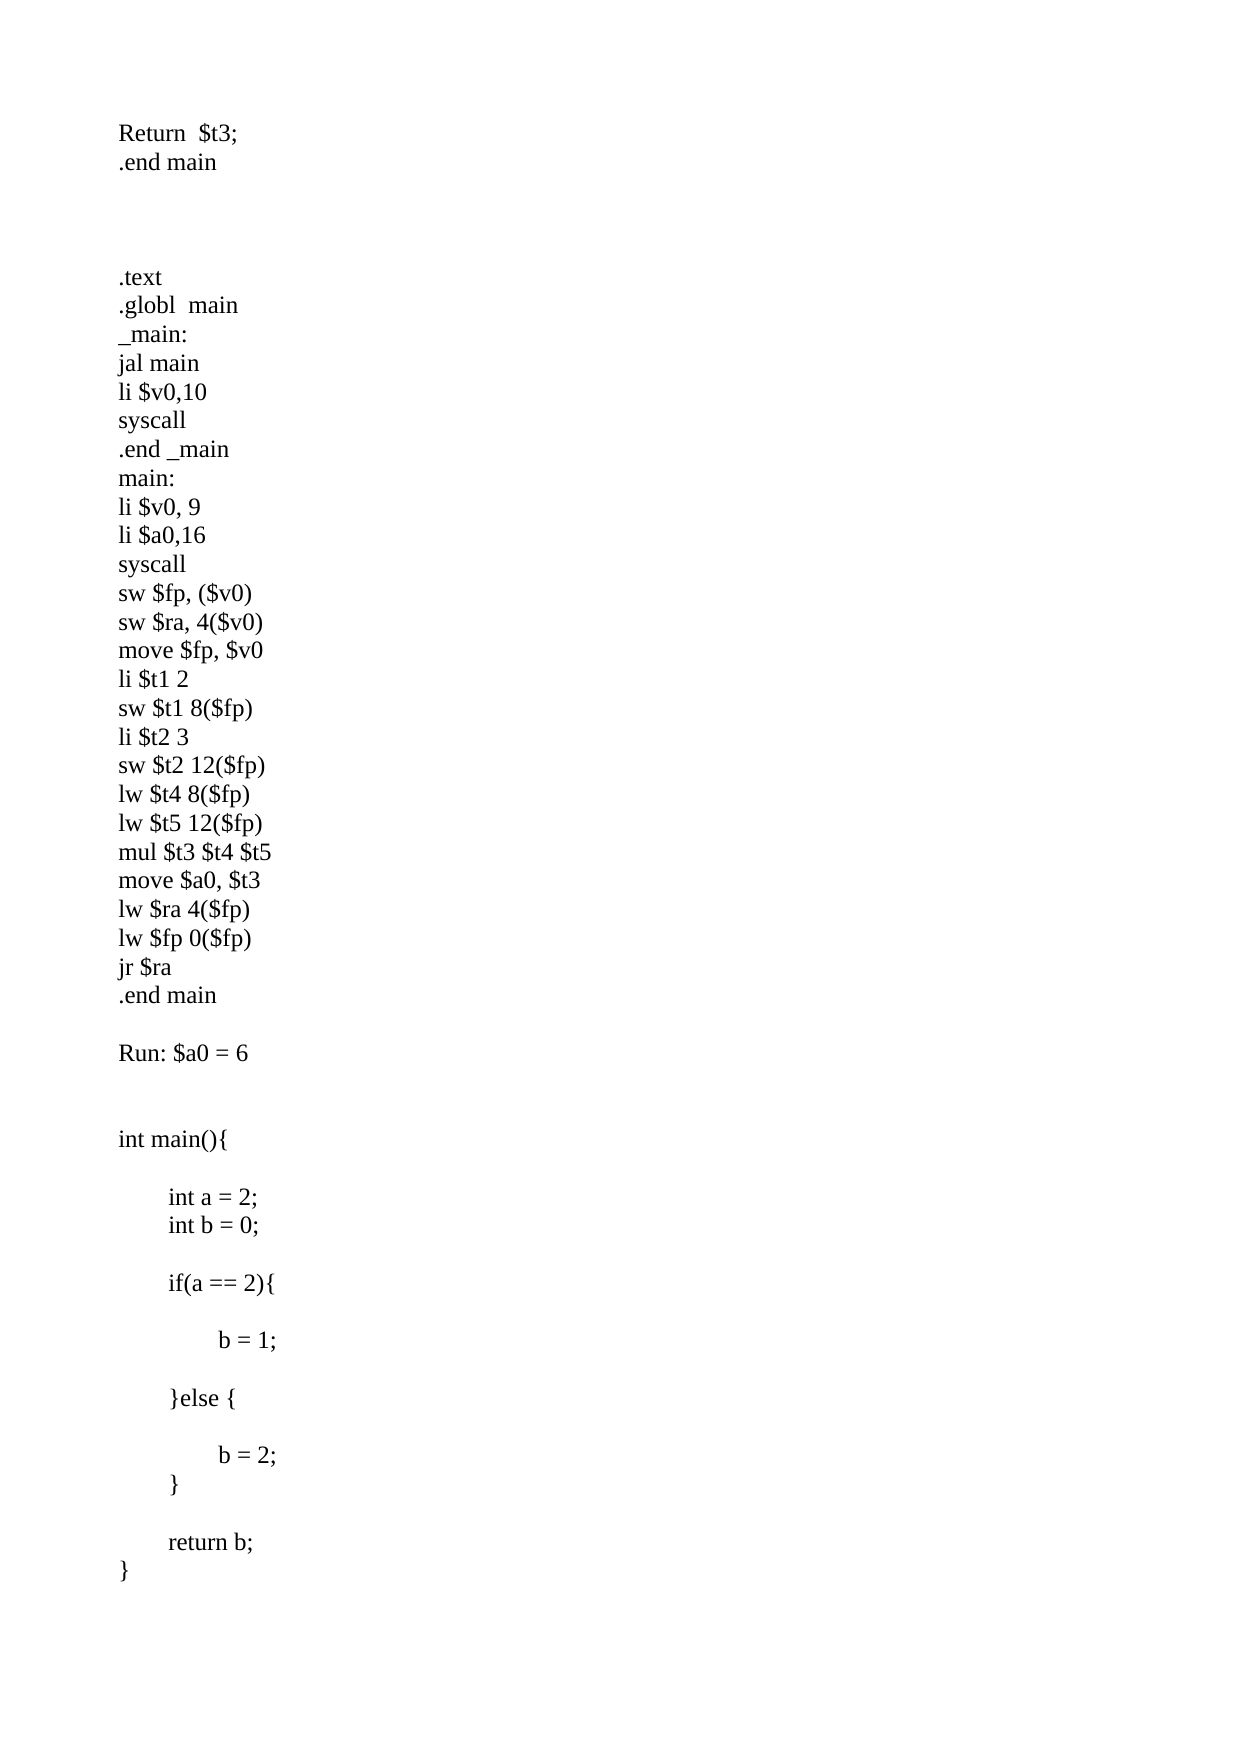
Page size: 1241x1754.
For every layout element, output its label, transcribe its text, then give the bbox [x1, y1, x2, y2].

text lw $t4 8($fp) [118, 779, 1122, 808]
text b = 2; [118, 1441, 1122, 1469]
text main: [118, 463, 1122, 492]
text return b; [118, 1527, 1122, 1556]
text sw $ra, 4($v0) [118, 607, 1122, 636]
text .globl main [118, 291, 1122, 319]
text move $fp, $v0 [118, 636, 1122, 664]
text }else { [118, 1383, 1122, 1412]
text int main(){ [118, 1124, 1122, 1153]
text int a = 2; [118, 1182, 1122, 1211]
text } [118, 1469, 1122, 1498]
text lw $fp 0($fp) [118, 923, 1122, 952]
text lw $t5 12($fp) [118, 808, 1122, 837]
text Run: $a0 = 6 [118, 1038, 1122, 1067]
text .end main [118, 147, 1122, 176]
text .end main [118, 981, 1122, 1009]
text li $t2 3 [118, 722, 1122, 751]
text li $t1 2 [118, 664, 1122, 693]
text jal main [118, 348, 1122, 377]
text .text [118, 262, 1122, 291]
text syscall [118, 406, 1122, 434]
text jr $ra [118, 952, 1122, 981]
text li $a0,16 [118, 521, 1122, 549]
text Return $t3; [118, 118, 1122, 147]
text mul $t3 $t4 $t5 [118, 837, 1122, 866]
text sw $fp, ($v0) [118, 578, 1122, 607]
text b = 1; [118, 1326, 1122, 1354]
text _main: [118, 319, 1122, 348]
text syscall [118, 549, 1122, 578]
text sw $t2 12($fp) [118, 751, 1122, 779]
text move $a0, $t3 [118, 866, 1122, 894]
text li $v0,10 [118, 377, 1122, 406]
text li $v0, 9 [118, 492, 1122, 521]
text if(a == 2){ [118, 1268, 1122, 1297]
text } [118, 1556, 1122, 1584]
text .end _main [118, 434, 1122, 463]
text sw $t1 8($fp) [118, 693, 1122, 722]
text int b = 0; [118, 1211, 1122, 1239]
text lw $ra 4($fp) [118, 894, 1122, 923]
